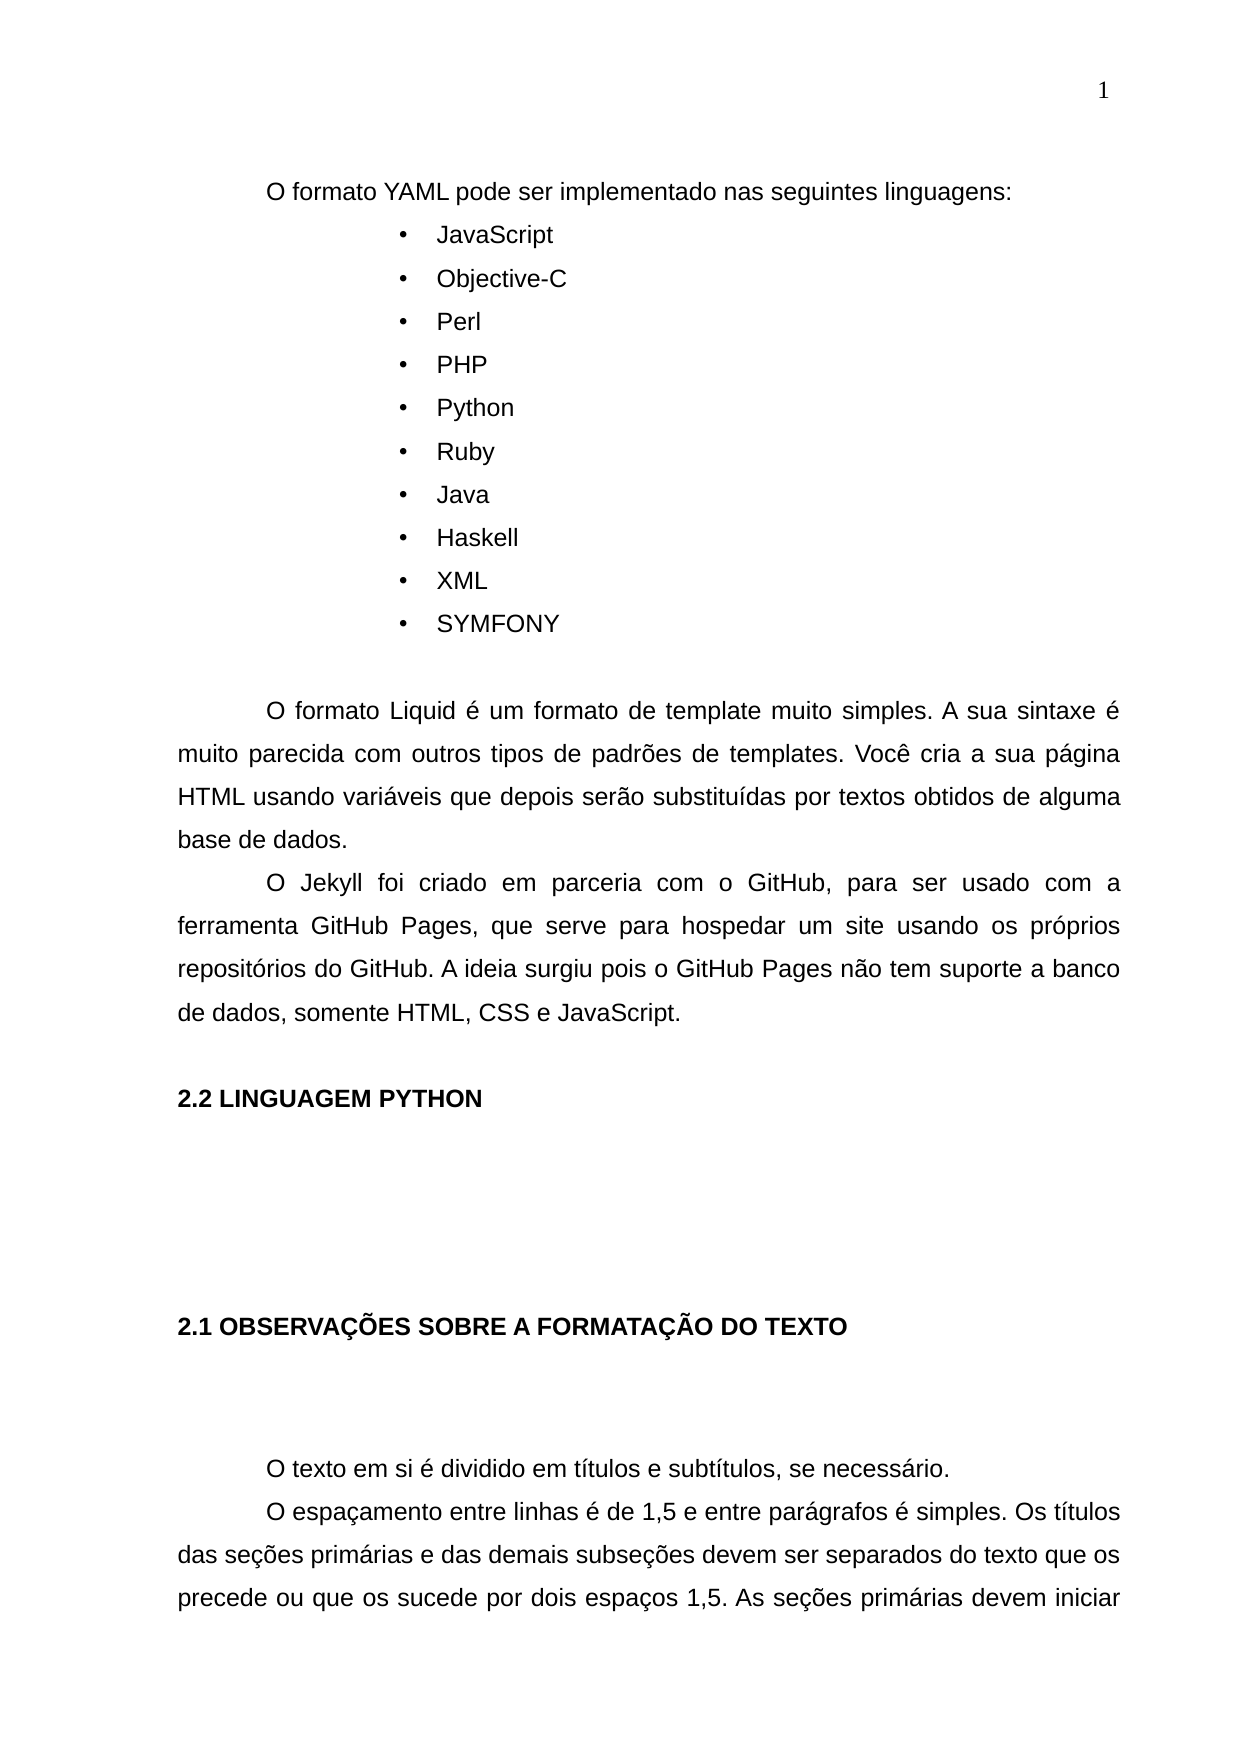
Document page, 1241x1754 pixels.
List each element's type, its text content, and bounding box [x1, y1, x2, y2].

subtitle 2.1 OBSERVAÇÕES SOBRE A FORMATAÇÃO DO TEXTO [177, 1312, 1122, 1341]
list Perl [399, 307, 1122, 336]
list Java [399, 480, 1122, 508]
list XML [399, 566, 1122, 595]
list JavaScript [399, 220, 1122, 249]
list Python [399, 393, 1122, 422]
subtitle 2.2 LINGUAGEM PYTHON [177, 1084, 1122, 1113]
list Objective-C [399, 263, 1122, 292]
text O formato Liquid é um formato de template muito simples. A sua sintaxe é muito parecida com outros tipos de padrões de templates. Você cria a sua página HTML usando variáveis que depois serão substituídas por textos obtidos de alguma base de dados. [177, 696, 1122, 854]
text O formato YAML pode ser implementado nas seguintes linguagens: [177, 177, 1122, 206]
list PHP [399, 350, 1122, 379]
text O Jekyll foi criado em parceria com o GitHub, para ser usado com a ferramenta GitHub Pages, que serve para hospedar um site usando os próprios repositórios do GitHub. A ideia surgiu pois o GitHub Pages não tem suporte a banco de dados, somente HTML, CSS e JavaScript. [177, 868, 1122, 1026]
text O texto em si é dividido em títulos e subtítulos, se necessário. [177, 1454, 1122, 1483]
list Haskell [399, 523, 1122, 552]
list Ruby [399, 436, 1122, 465]
text O espaçamento entre linhas é de 1,5 e entre parágrafos é simples. Os títulos das seções primárias e das demais subseções devem ser separados do texto que os precede ou que os sucede por dois espaços 1,5. As seções primárias devem iniciar [177, 1497, 1122, 1612]
list SYMFONY [399, 609, 1122, 638]
